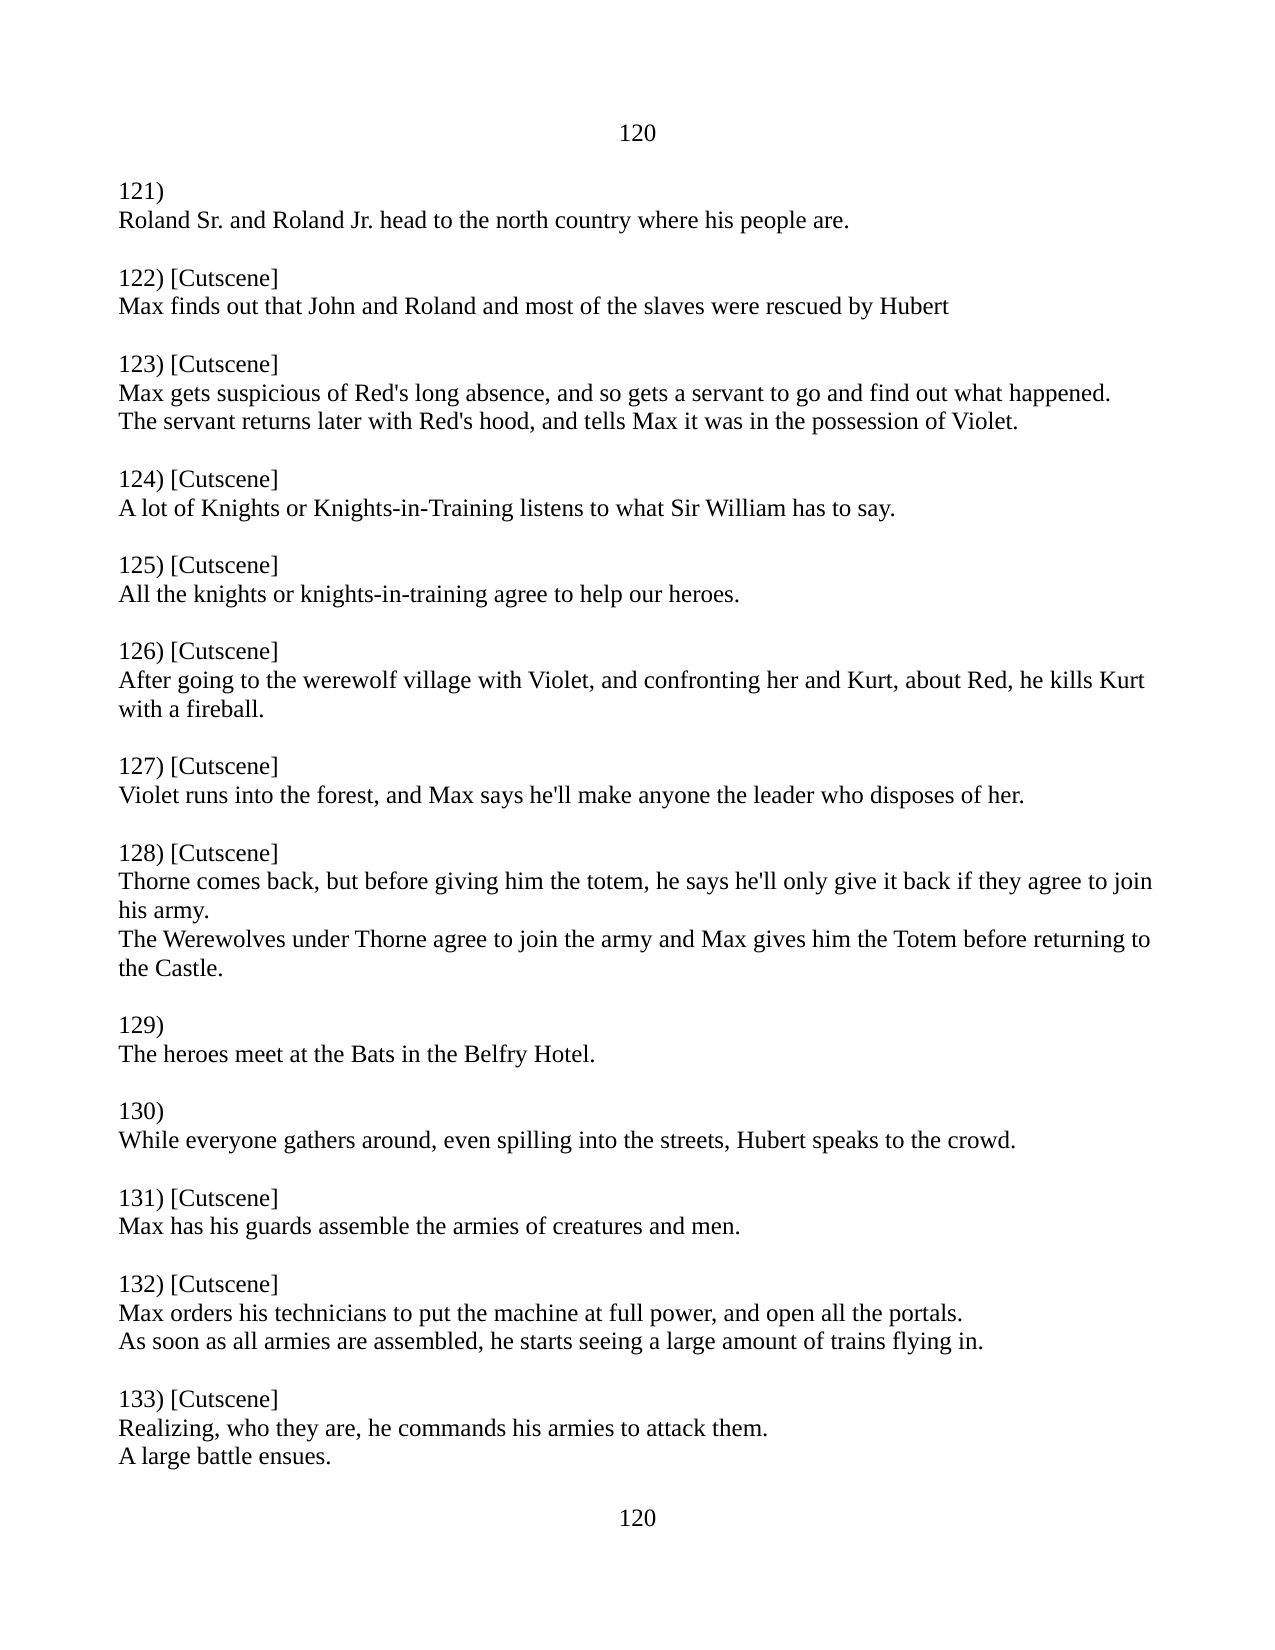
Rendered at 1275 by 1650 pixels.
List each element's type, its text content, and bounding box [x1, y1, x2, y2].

text Max orders his technicians to put the machine at full power, and open all the portals. [118, 1298, 1157, 1326]
text Realizing, who they are, he commands his armies to attack them. [118, 1413, 1157, 1441]
text 130) [118, 1096, 1157, 1125]
text All the knights or knights-in-training agree to help our heroes. [118, 579, 1157, 608]
text As soon as all armies are assembled, he starts seeing a large amount of trains flying in. [118, 1326, 1157, 1355]
text After going to the werewolf village with Violet, and confronting her and Kurt, about Red, he kills Kurt with a fireball. [118, 665, 1157, 723]
text Roland Sr. and Roland Jr. head to the north country where his people are. [118, 205, 1157, 234]
text Thorne comes back, but before giving him the totem, he says he'll only give it back if they agree to join his army. [118, 866, 1157, 924]
text The Werewolves under Thorne agree to join the army and Max gives him the Totem before returning to the Castle. [118, 924, 1157, 981]
text A large battle ensues. [118, 1441, 1157, 1470]
text Max gets suspicious of Red's long absence, and so gets a servant to go and find out what happened. [118, 378, 1157, 406]
text 131) [Cutscene] [118, 1183, 1157, 1211]
text 123) [Cutscene] [118, 349, 1157, 378]
text 122) [Cutscene] [118, 263, 1157, 291]
text 124) [Cutscene] [118, 464, 1157, 493]
text 126) [Cutscene] [118, 636, 1157, 665]
text While everyone gathers around, even spilling into the streets, Hubert speaks to the crowd. [118, 1125, 1157, 1154]
text 127) [Cutscene] [118, 751, 1157, 780]
text 121) [118, 176, 1157, 205]
text A lot of Knights or Knights-in-Training listens to what Sir William has to say. [118, 493, 1157, 521]
text Violet runs into the forest, and Max says he'll make anyone the leader who disposes of her. [118, 780, 1157, 809]
text 133) [Cutscene] [118, 1384, 1157, 1413]
text Max finds out that John and Roland and most of the slaves were rescued by Hubert [118, 291, 1157, 320]
text 128) [Cutscene] [118, 838, 1157, 866]
text The heroes meet at the Bats in the Belfry Hotel. [118, 1039, 1157, 1068]
text 132) [Cutscene] [118, 1269, 1157, 1298]
text The servant returns later with Red's hood, and tells Max it was in the possession of Violet. [118, 406, 1157, 435]
text 125) [Cutscene] [118, 550, 1157, 579]
text Max has his guards assemble the armies of creatures and men. [118, 1211, 1157, 1240]
text 129) [118, 1010, 1157, 1039]
